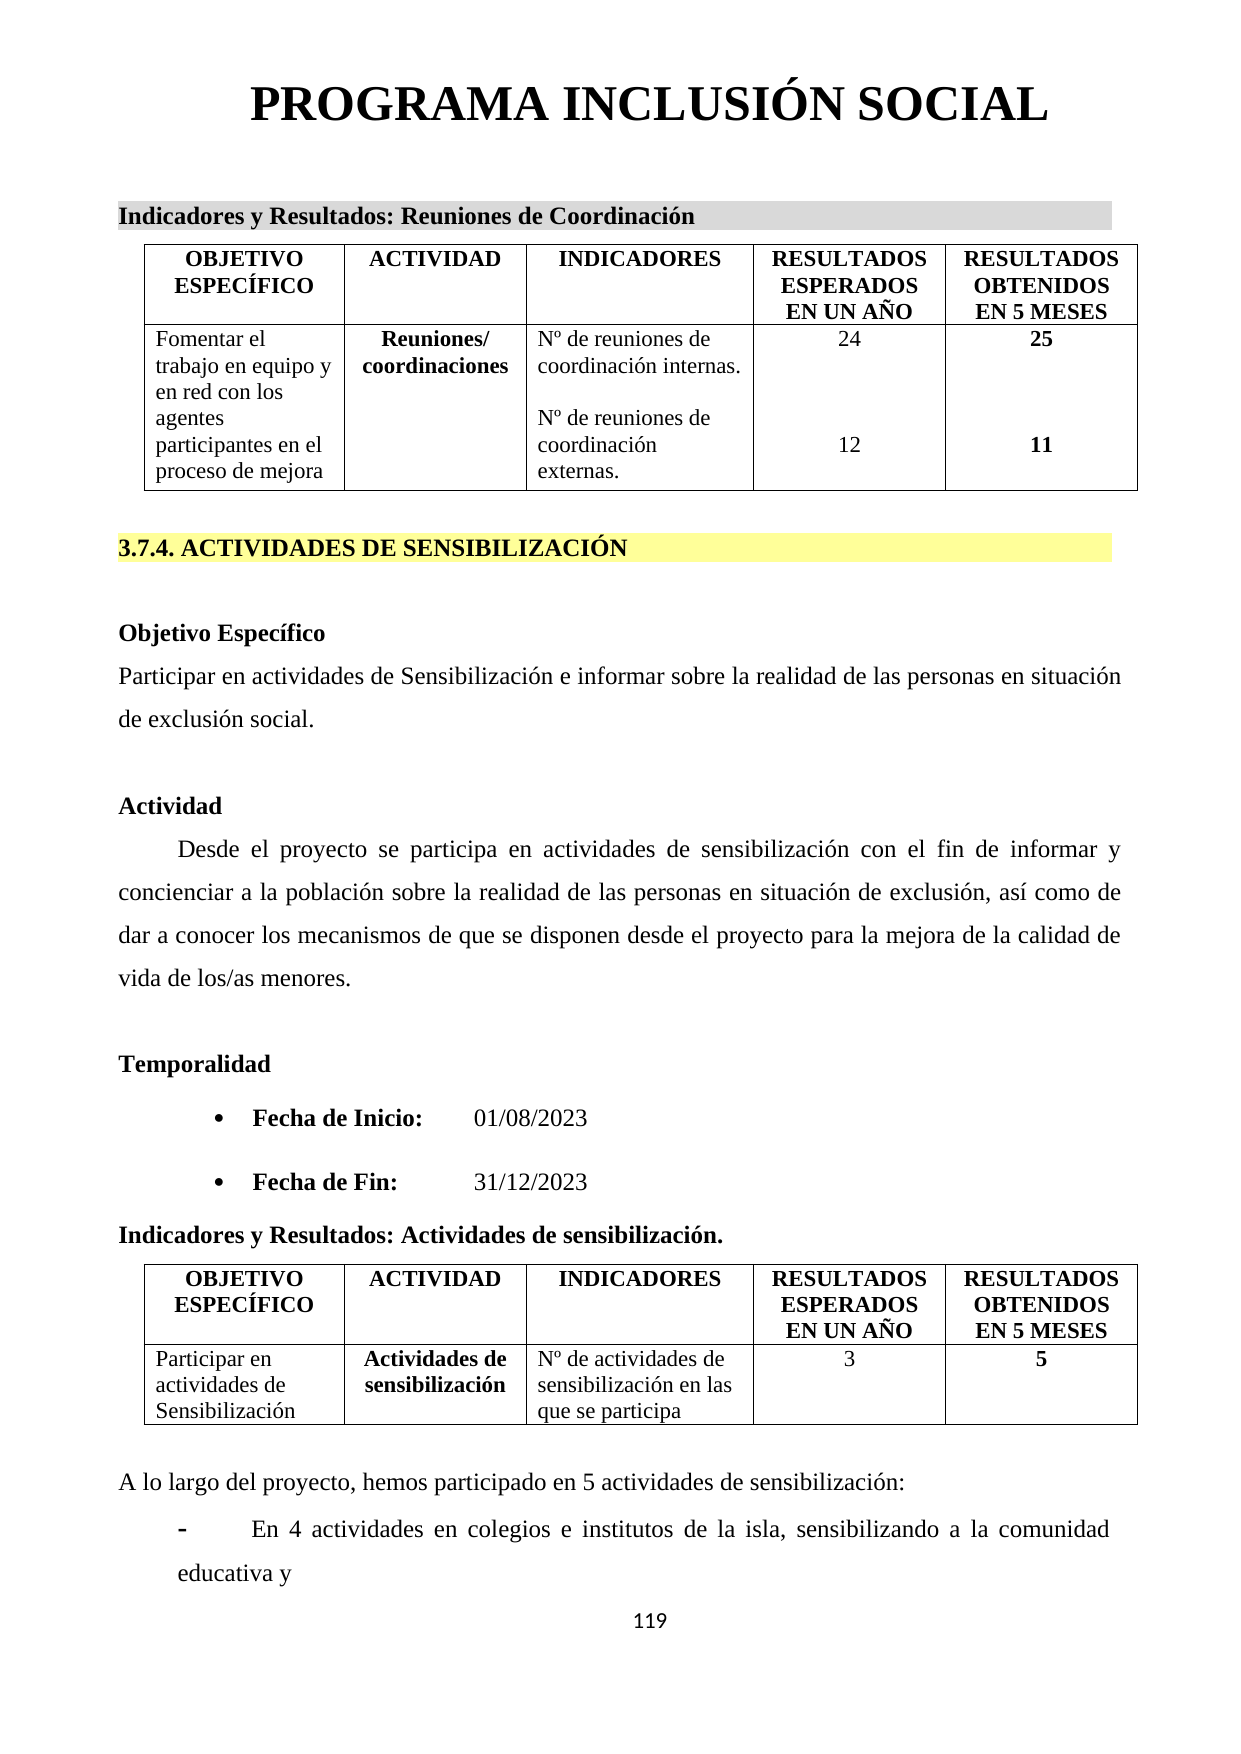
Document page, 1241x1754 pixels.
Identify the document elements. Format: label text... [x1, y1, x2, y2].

table_cell Nº de reuniones de coordinación internas. Nº de reuniones de coordinación externas. [527, 325, 753, 490]
text Objetivo Específico [118, 618, 1122, 647]
table_header INDICADORES [527, 245, 753, 324]
table_cell Participar en actividades de Sensibilización [145, 1345, 344, 1424]
text Actividad [118, 791, 1122, 819]
table_cell Nº de actividades de sensibilización en las que se participa [527, 1345, 753, 1424]
list Fecha de Fin: 31/12/2023 [215, 1167, 1122, 1196]
table_cell Actividades de sensibilización [345, 1345, 526, 1424]
table_cell 24 12 [754, 325, 945, 490]
text 3.7.4. ACTIVIDADES DE SENSIBILIZACIÓN [118, 533, 1112, 562]
table_cell Reuniones/ coordinaciones [345, 325, 526, 490]
table_header OBJETIVO ESPECÍFICO [145, 245, 344, 324]
table_cell 25 11 [946, 325, 1137, 490]
list Fecha de Inicio: 01/08/2023 [215, 1103, 1122, 1132]
table_header RESULTADOS OBTENIDOS EN 5 MESES [946, 1265, 1137, 1344]
table_header OBJETIVO ESPECÍFICO [145, 1265, 344, 1344]
table_header ACTIVIDAD [345, 1265, 526, 1344]
text Indicadores y Resultados: Actividades de sensibilización. [118, 1221, 1112, 1249]
text Participar en actividades de Sensibilización e informar sobre la realidad de las personas en situación de exclusión social. [118, 661, 1122, 733]
table_cell Fomentar el trabajo en equipo y en red con los agentes participantes en el proceso de mejora [145, 325, 344, 490]
list En 4 actividades en colegios e institutos de la isla, sensibilizando a la comunidad educativa y [177, 1510, 1112, 1577]
table_header RESULTADOS ESPERADOS EN UN AÑO [754, 1265, 945, 1344]
table_header INDICADORES [527, 1265, 753, 1344]
text A lo largo del proyecto, hemos participado en 5 actividades de sensibilización: [118, 1467, 1112, 1496]
text Indicadores y Resultados: Reuniones de Coordinación [118, 201, 1112, 230]
table_header RESULTADOS OBTENIDOS EN 5 MESES [946, 245, 1137, 324]
table_header ACTIVIDAD [345, 245, 526, 324]
table_cell 3 [754, 1345, 945, 1424]
table_cell 5 [946, 1345, 1137, 1424]
table_header RESULTADOS ESPERADOS EN UN AÑO [754, 245, 945, 324]
text Desde el proyecto se participa en actividades de sensibilización con el fin de informar y concienciar a la población sobre la realidad de las personas en situación de exclusión, así como de dar a conocer los mecanismos de que se disponen desde el proyecto para la mejora de la calidad de vida de los/as menores. [118, 834, 1122, 992]
text Temporalidad [118, 1049, 1122, 1078]
